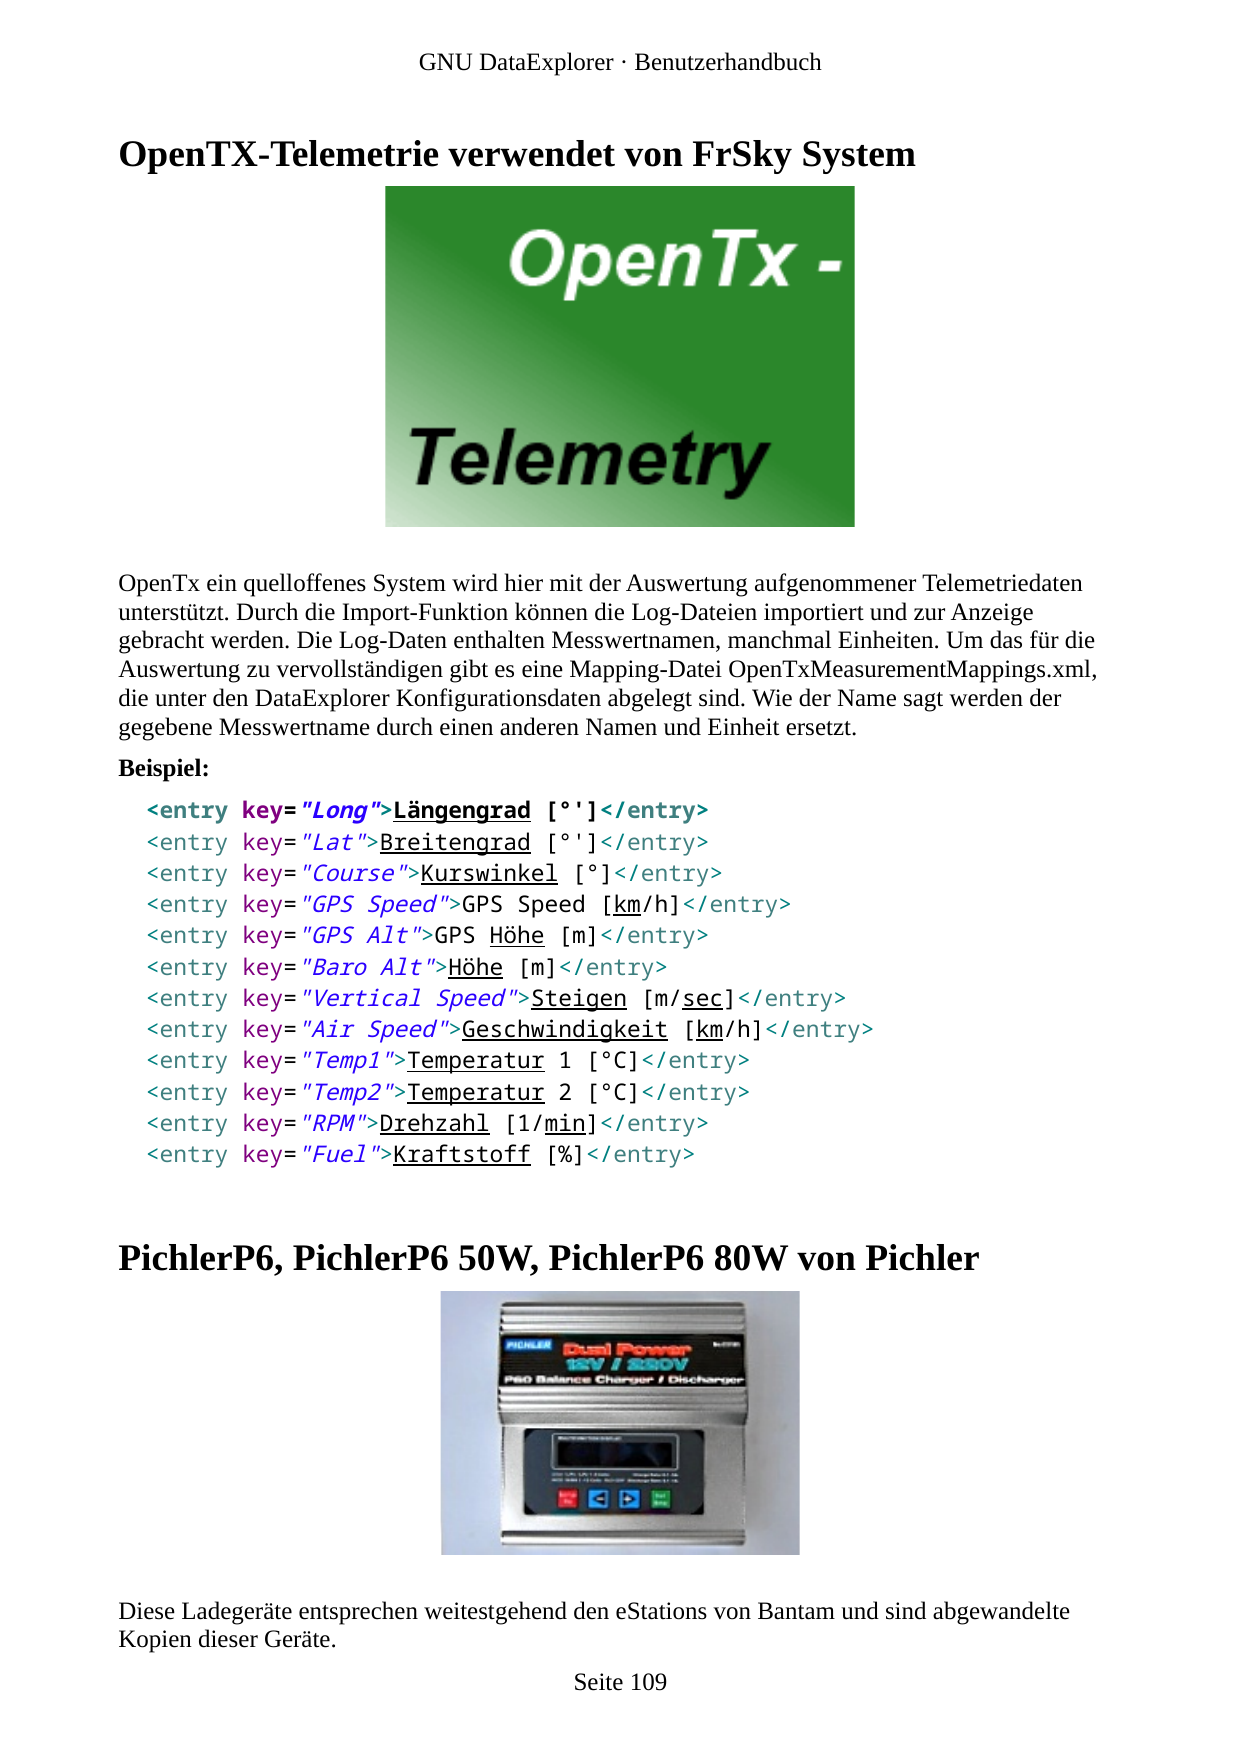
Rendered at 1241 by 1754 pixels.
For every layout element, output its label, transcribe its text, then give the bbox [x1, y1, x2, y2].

text <entry key="Air Speed">Geschwindigkeit [km/h]</entry> [118, 1013, 1122, 1044]
text <entry key="Temp2">Temperatur 2 [°C]</entry> [118, 1076, 1122, 1107]
text <entry key="GPS Speed">GPS Speed [km/h]</entry> [118, 888, 1122, 919]
text <entry key="Fuel">Kraftstoff [%]</entry> [118, 1138, 1122, 1169]
text <entry key="Temp1">Temperatur 1 [°C]</entry> [118, 1044, 1122, 1076]
text <entry key="Baro Alt">Höhe [m]</entry> [118, 951, 1122, 982]
text <entry key="Long">Längengrad [°']</entry> [118, 794, 1122, 826]
text <entry key="Vertical Speed">Steigen [m/sec]</entry> [118, 982, 1122, 1013]
subtitle PichlerP6, PichlerP6 50W, PichlerP6 80W von Pichler [118, 1236, 1122, 1279]
text <entry key="RPM">Drehzahl [1/min]</entry> [118, 1107, 1122, 1138]
text Diese Ladegeräte entsprechen weitestgehend den eStations von Bantam und sind abgewandelte Kopien dieser Geräte. [118, 1596, 1122, 1653]
text Beispiel: [118, 753, 1122, 782]
subtitle OpenTX-Telemetrie verwendet von FrSky System [118, 131, 1122, 174]
text <entry key="Lat">Breitengrad [°']</entry> [118, 826, 1122, 857]
text <entry key="Course">Kurswinkel [°]</entry> [118, 857, 1122, 888]
text OpenTx ein quelloffenes System wird hier mit der Auswertung aufgenommener Telemetriedaten unterstützt. Durch die Import-Funktion können die Log-Dateien importiert und zur Anzeige gebracht werden. Die Log-Daten enthalten Messwertnamen, manchmal Einheiten. Um das für die Auswertung zu vervollständigen gibt es eine Mapping-Datei OpenTxMeasurementMappings.xml, die unter den DataExplorer Konfigurationsdaten abgelegt sind. Wie der Name sagt werden der gegebene Messwertname durch einen anderen Namen und Einheit ersetzt. [118, 568, 1122, 741]
text <entry key="GPS Alt">GPS Höhe [m]</entry> [118, 919, 1122, 951]
